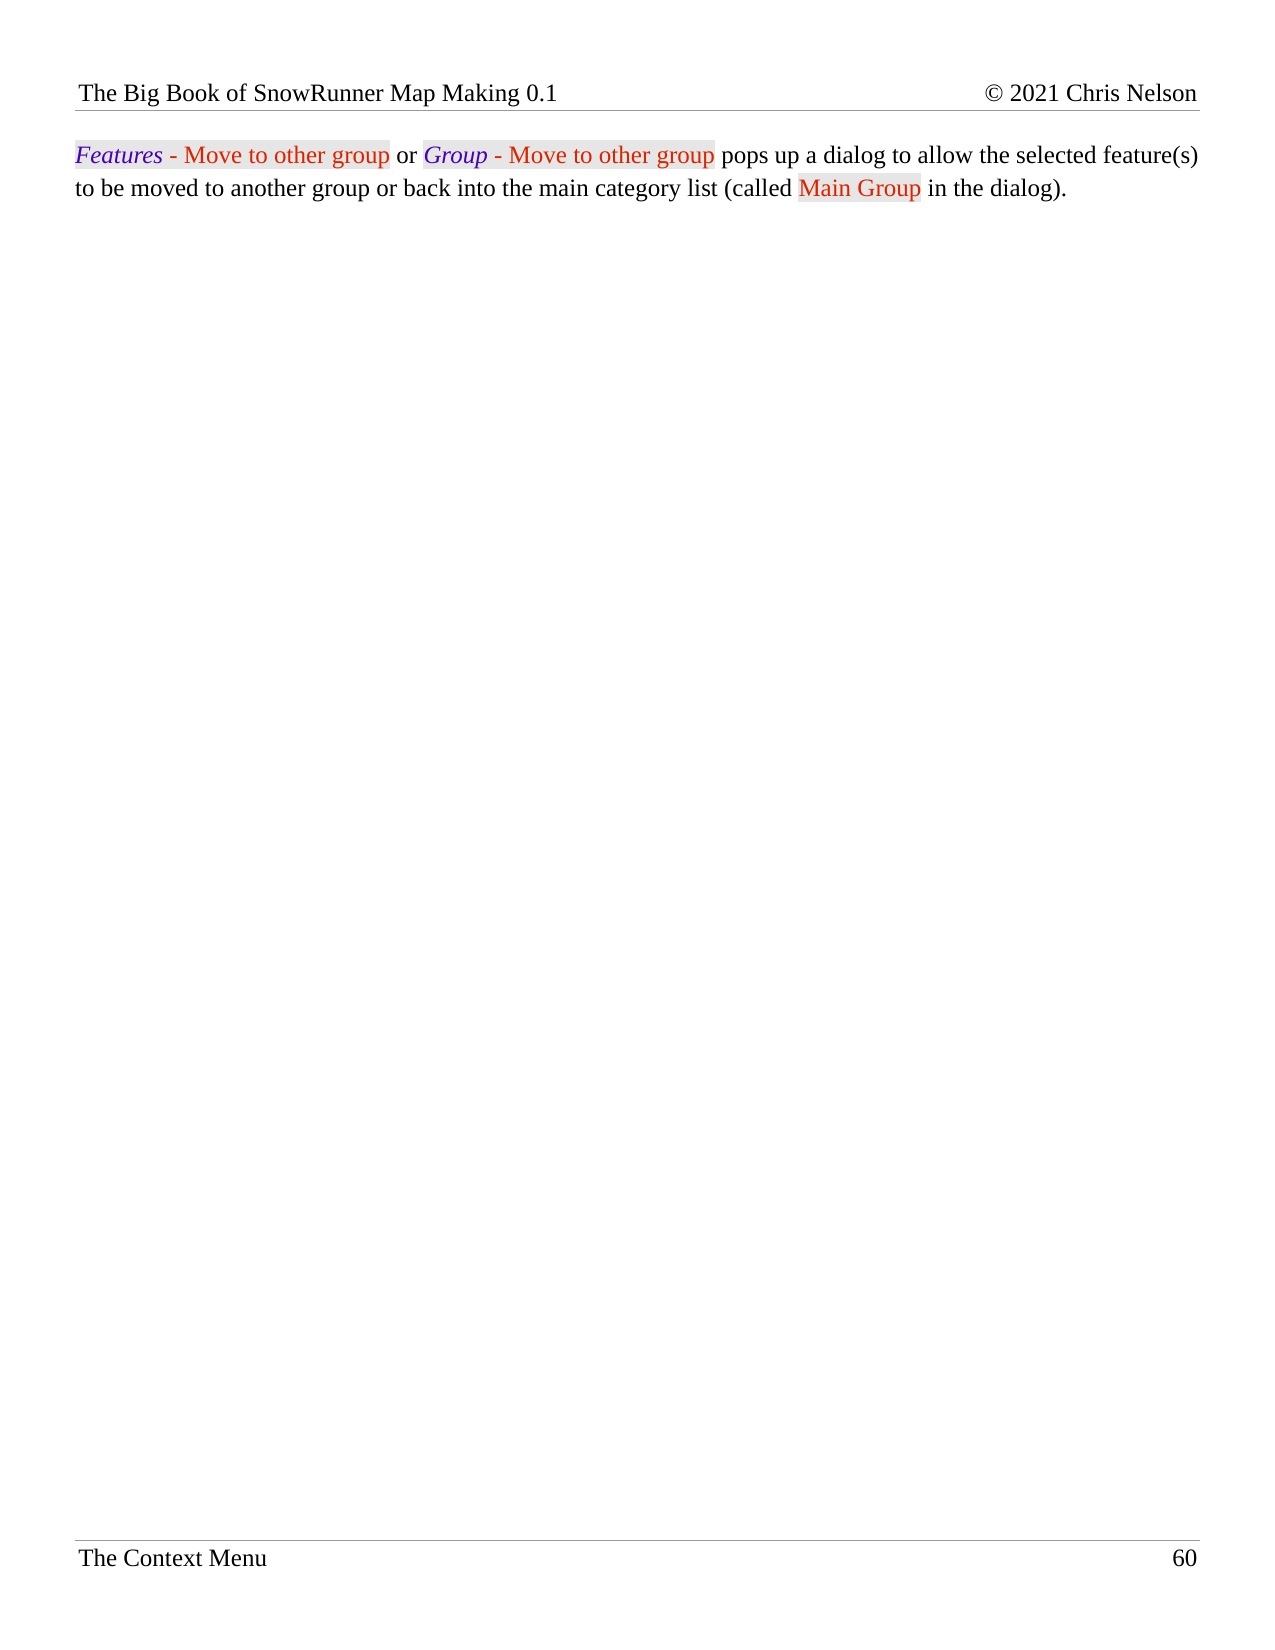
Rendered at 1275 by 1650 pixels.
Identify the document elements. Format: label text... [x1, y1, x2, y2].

text Features - Move to other group or Group - Move to other group pops up a dialog to allow the selected feature(s) to be moved to another group or back into the main category list (called Main Group in the dialog). [75, 140, 1200, 202]
